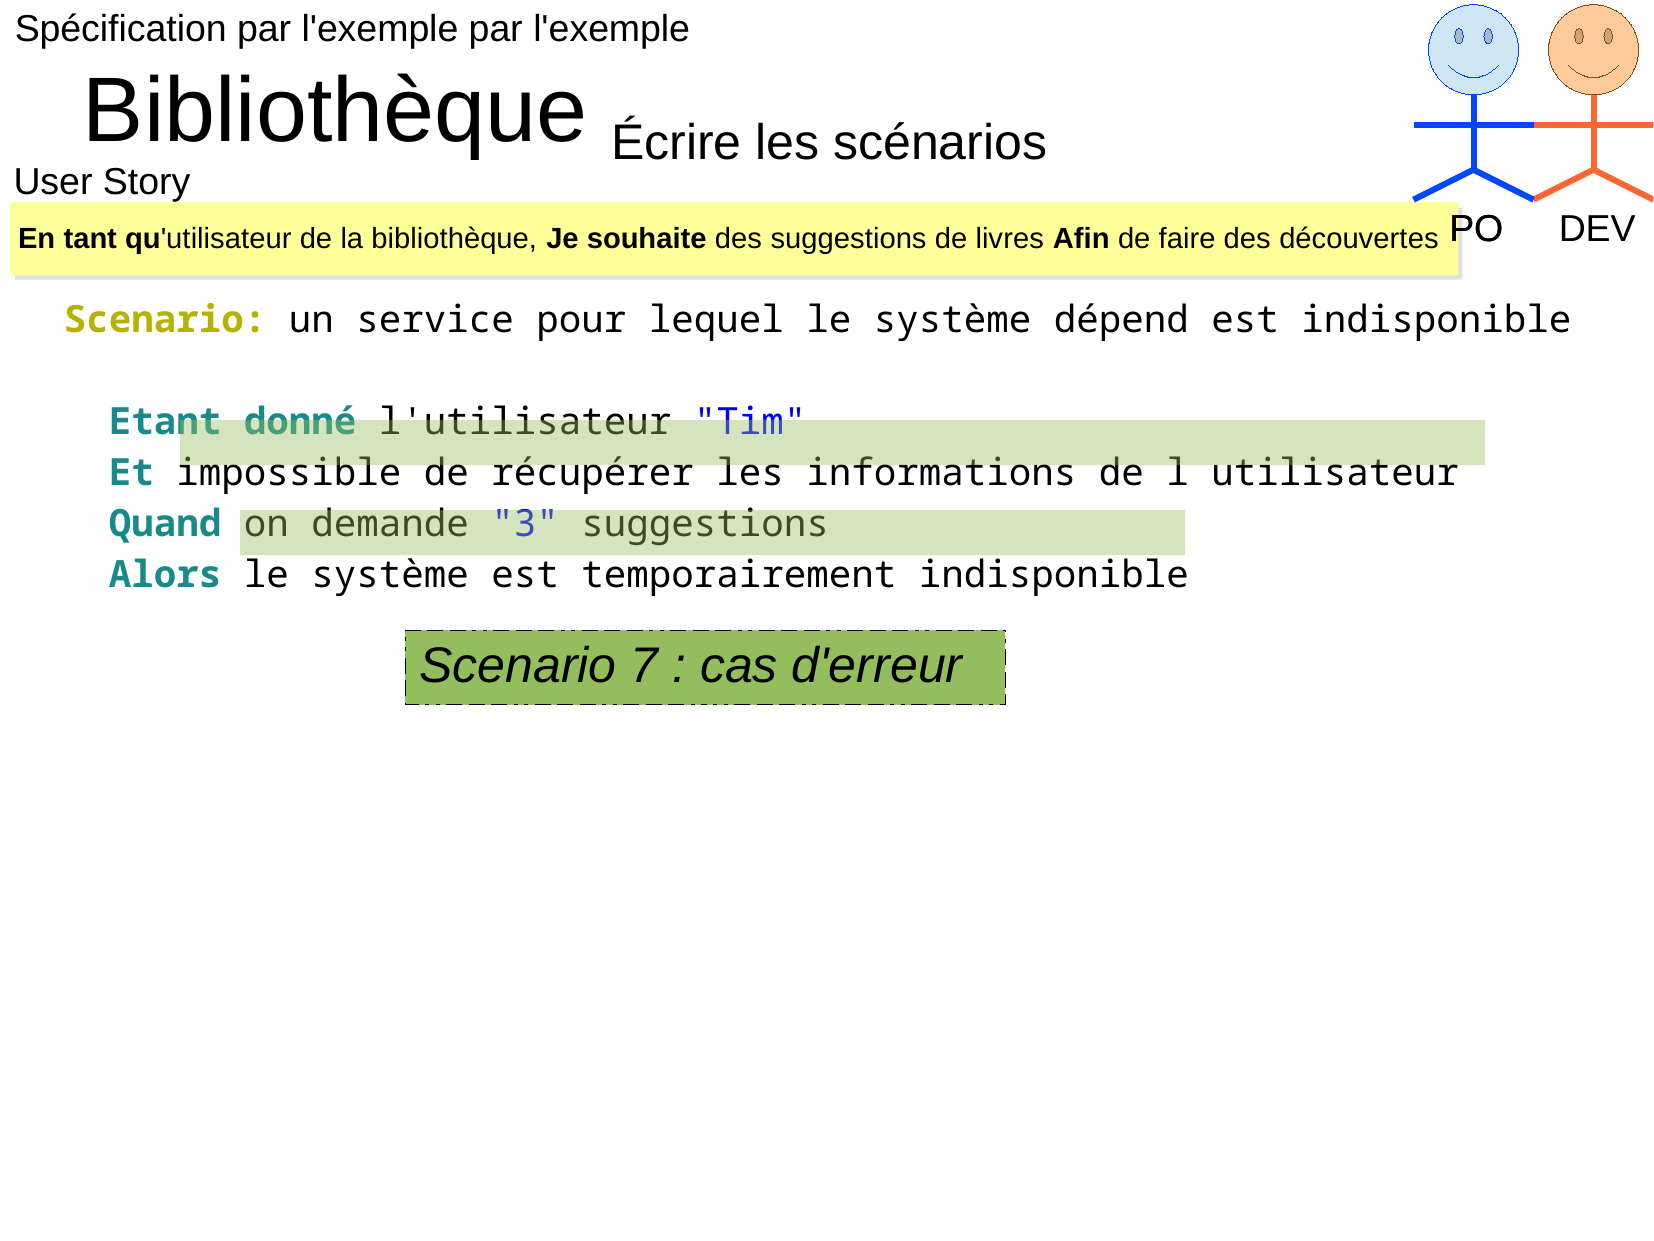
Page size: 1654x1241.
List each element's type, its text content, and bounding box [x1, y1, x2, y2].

text_box Scenario 7 : cas d'erreur [405, 630, 1006, 705]
text_box [240, 510, 1186, 556]
text_box [1571, 4, 1639, 95]
text_box Scenario: un service pour lequel le système dépend est indisponible Etant donné l'utilisateur "Tim" Et impossible de récupérer les informations de l utilisateur Quand on demande "3" suggestions Alors le système est temporairement indisponible [3, 285, 1587, 1111]
text_box [180, 420, 1486, 466]
title Bibliothèque [82, 5, 1571, 213]
text_box Spécification par l'exemple par l'exemple [0, 0, 706, 57]
text_box DEV [1534, 199, 1654, 257]
text_box PO [1413, 213, 1534, 257]
text_box User Story [0, 153, 82, 210]
text_box En tant qu'utilisateur de la bibliothèque, Je souhaite des suggestions de livres Afin de faire des découvertes [9, 210, 1459, 276]
text_box Écrire les scénarios [596, 106, 1063, 178]
